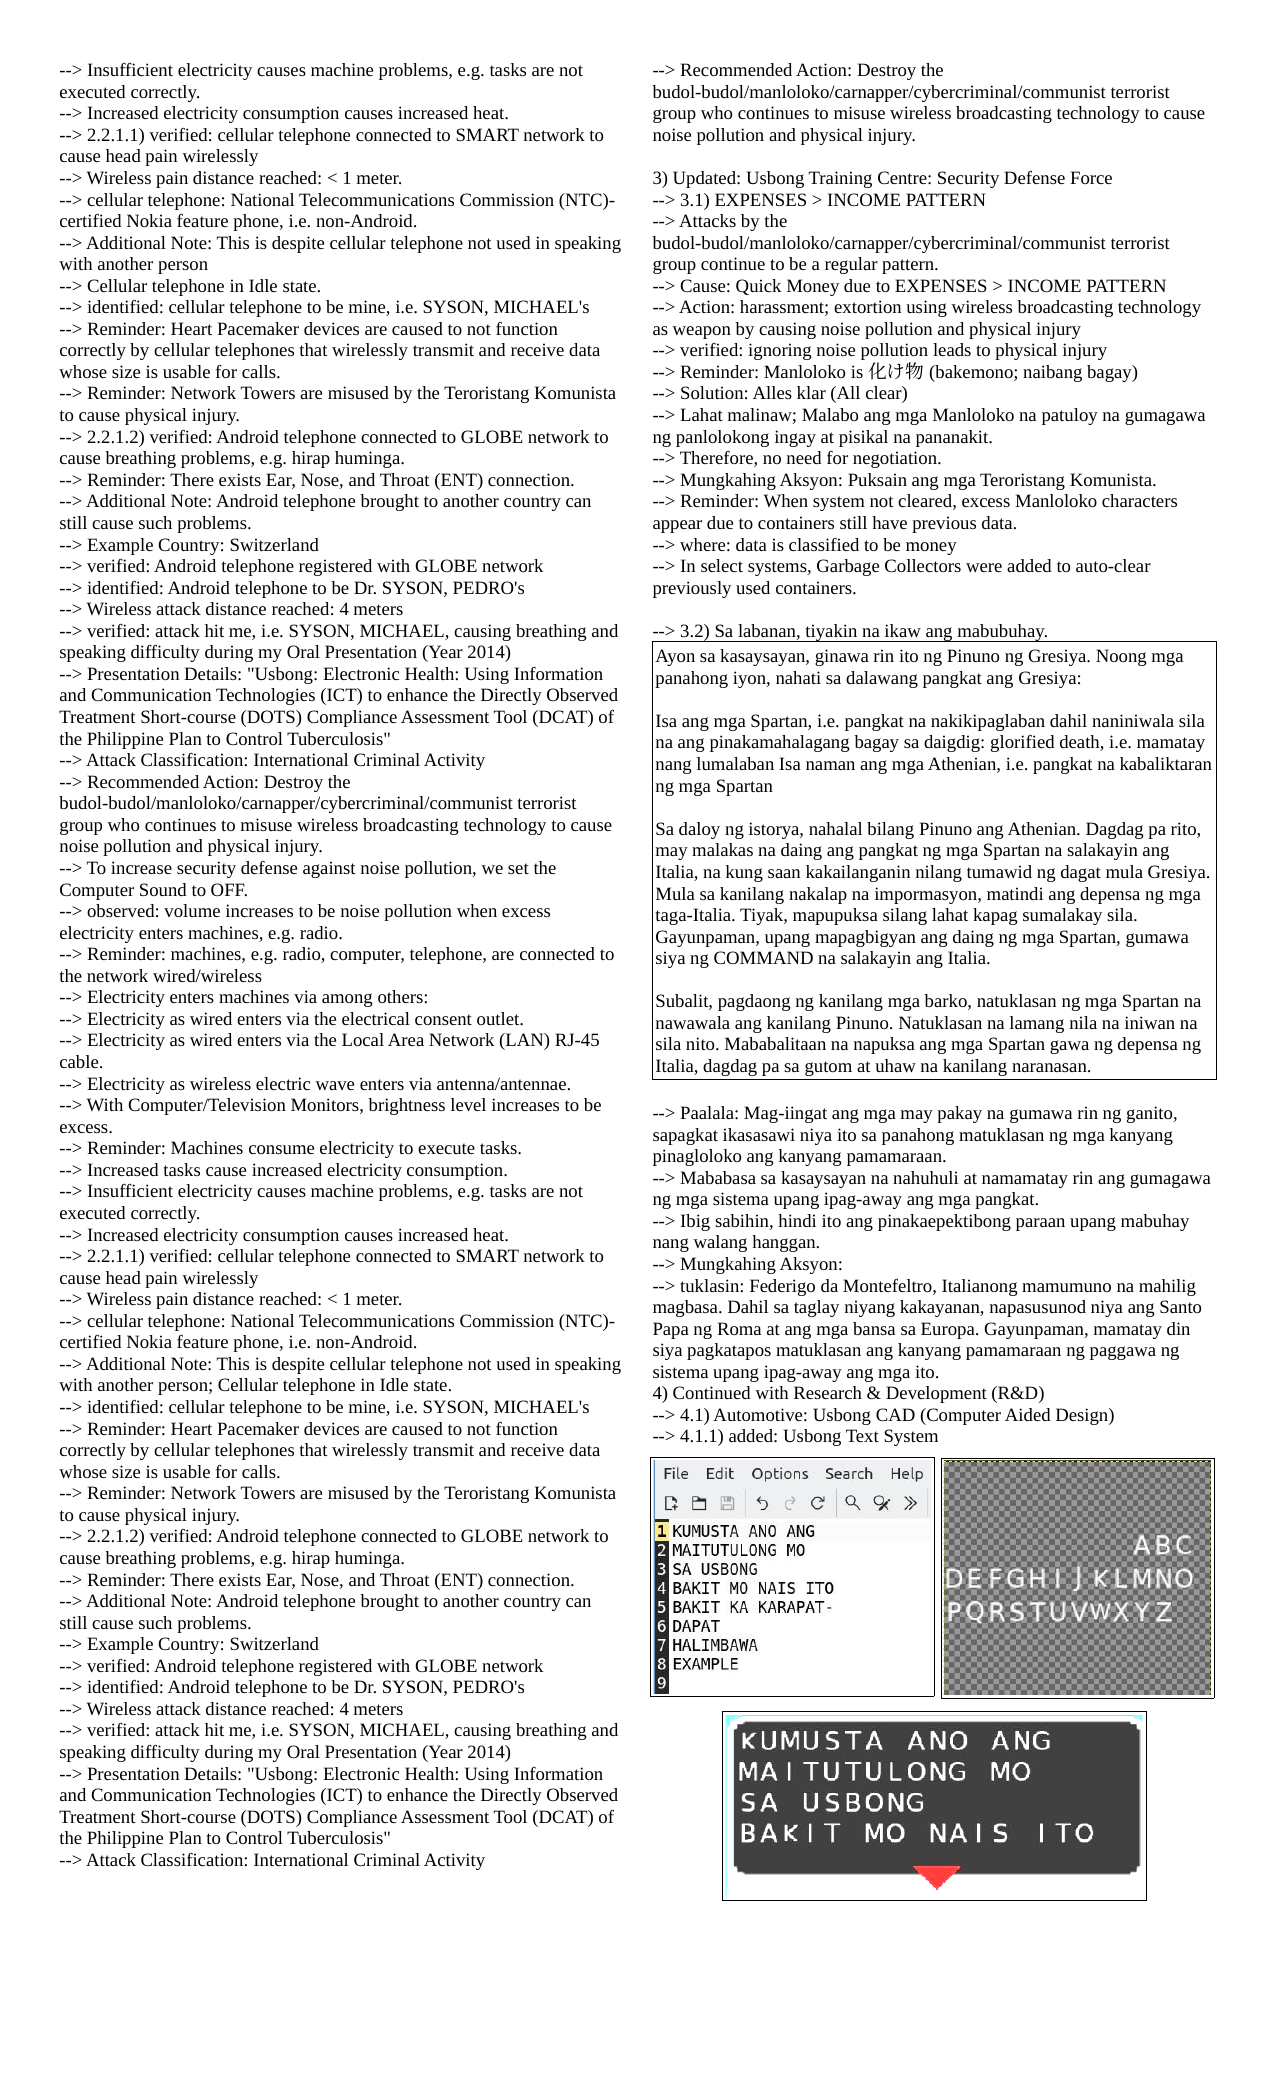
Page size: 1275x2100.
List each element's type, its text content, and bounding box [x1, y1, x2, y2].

text --> Mungkahing Aksyon: Puksain ang mga Teroristang Komunista. [652, 469, 1216, 490]
text --> Reminder: When system not cleared, excess Manloloko characters appear due to containers still have previous data. [652, 490, 1216, 533]
text --> Reminder: Heart Pacemaker devices are caused to not function correctly by cellular telephones that wirelessly transmit and receive data whose size is usable for calls. [59, 318, 623, 382]
text --> Wireless pain distance reached: < 1 meter. [59, 1288, 623, 1310]
text --> observed: volume increases to be noise pollution when excess electricity enters machines, e.g. radio. [59, 900, 623, 943]
text --> Additional Note: Android telephone brought to another country can still cause such problems. [59, 490, 623, 533]
text --> identified: Android telephone to be Dr. SYSON, PEDRO's [59, 1676, 623, 1698]
text --> Reminder: machines, e.g. radio, computer, telephone, are connected to the network wired/wireless [59, 943, 623, 986]
text --> Recommended Action: Destroy the budol-budol/manloloko/carnapper/cybercriminal/communist terrorist group who continues to misuse wireless broadcasting technology to cause noise pollution and physical injury. [59, 771, 623, 857]
text --> 2.2.1.1) verified: cellular telephone connected to SMART network to cause head pain wirelessly [59, 1245, 623, 1288]
text --> verified: Android telephone registered with GLOBE network [59, 1655, 623, 1676]
text --> To increase security defense against noise pollution, we set the Computer Sound to OFF. [59, 857, 623, 900]
text --> Attack Classification: International Criminal Activity [59, 1849, 623, 1870]
text --> Reminder: Heart Pacemaker devices are caused to not function correctly by cellular telephones that wirelessly transmit and receive data whose size is usable for calls. [59, 1417, 623, 1482]
text --> where: data is classified to be money [652, 533, 1216, 555]
text --> Reminder: Network Towers are misused by the Teroristang Komunista to cause physical injury. [59, 1482, 623, 1525]
text --> 3.2) Sa labanan, tiyakin na ikaw ang mabubuhay. [652, 620, 1216, 641]
text --> verified: attack hit me, i.e. SYSON, MICHAEL, causing breathing and speaking difficulty during my Oral Presentation (Year 2014) [59, 1719, 623, 1762]
text --> Example Country: Switzerland [59, 533, 623, 555]
text --> Increased electricity consumption causes increased heat. [59, 102, 623, 124]
text --> Wireless attack distance reached: 4 meters [59, 598, 623, 620]
text --> 4.1) Automotive: Usbong CAD (Computer Aided Design) [652, 1404, 1216, 1425]
picture [653, 1460, 932, 1694]
text --> Lahat malinaw; Malabo ang mga Manloloko na patuloy na gumagawa ng panlolokong ingay at pisikal na pananakit. [652, 404, 1216, 447]
text --> Wireless pain distance reached: < 1 meter. [59, 167, 623, 188]
text --> Presentation Details: "Usbong: Electronic Health: Using Information and Communication Technologies (ICT) to enhance the Directly Observed Treatment Short-course (DOTS) Compliance Assessment Tool (DCAT) of the Philippine Plan to Control Tuberculosis" [59, 663, 623, 749]
text --> Paalala: Mag-iingat ang mga may pakay na gumawa rin ng ganito, sapagkat ikasasawi niya ito sa panahong matuklasan ng mga kanyang pinagloloko ang kanyang pamamaraan. [652, 1102, 1216, 1167]
text --> identified: Android telephone to be Dr. SYSON, PEDRO's [59, 577, 623, 598]
text --> cellular telephone: National Telecommunications Commission (NTC)-certified Nokia feature phone, i.e. non-Android. [59, 188, 623, 232]
text --> cellular telephone: National Telecommunications Commission (NTC)-certified Nokia feature phone, i.e. non-Android. [59, 1310, 623, 1353]
text --> In select systems, Garbage Collectors were added to auto-clear previously used containers. [652, 555, 1216, 598]
text --> Wireless attack distance reached: 4 meters [59, 1698, 623, 1719]
text --> identified: cellular telephone to be mine, i.e. SYSON, MICHAEL's [59, 1396, 623, 1417]
text --> Mungkahing Aksyon: [652, 1253, 1216, 1274]
text --> Attacks by the budol-budol/manloloko/carnapper/cybercriminal/communist terrorist group continue to be a regular pattern. [652, 210, 1216, 275]
text --> Reminder: Manloloko is 化け物 (bakemono; naibang bagay) [652, 361, 1216, 382]
text --> Electricity enters machines via among others: [59, 986, 623, 1008]
text --> 4.1.1) added: Usbong Text System [652, 1425, 1216, 1447]
text --> Increased electricity consumption causes increased heat. [59, 1223, 623, 1245]
text --> identified: cellular telephone to be mine, i.e. SYSON, MICHAEL's [59, 296, 623, 318]
text --> Increased tasks cause increased electricity consumption. [59, 1159, 623, 1180]
text --> Insufficient electricity causes machine problems, e.g. tasks are not executed correctly. [59, 59, 623, 102]
text --> Insufficient electricity causes machine problems, e.g. tasks are not executed correctly. [59, 1180, 623, 1223]
text --> Presentation Details: "Usbong: Electronic Health: Using Information and Communication Technologies (ICT) to enhance the Directly Observed Treatment Short-course (DOTS) Compliance Assessment Tool (DCAT) of the Philippine Plan to Control Tuberculosis" [59, 1762, 623, 1849]
text --> Reminder: There exists Ear, Nose, and Throat (ENT) connection. [59, 1568, 623, 1590]
text --> Mababasa sa kasaysayan na nahuhuli at namamatay rin ang gumagawa ng mga sistema upang ipag-away ang mga pangkat. [652, 1167, 1216, 1210]
text --> Example Country: Switzerland [59, 1633, 623, 1655]
text --> Solution: Alles klar (All clear) [652, 382, 1216, 404]
picture [943, 1460, 1211, 1695]
text --> verified: attack hit me, i.e. SYSON, MICHAEL, causing breathing and speaking difficulty during my Oral Presentation (Year 2014) [59, 620, 623, 663]
text --> Therefore, no need for negotiation. [652, 447, 1216, 469]
text --> 2.2.1.1) verified: cellular telephone connected to SMART network to cause head pain wirelessly [59, 124, 623, 167]
text --> 3.1) EXPENSES > INCOME PATTERN [652, 188, 1216, 210]
text --> 2.2.1.2) verified: Android telephone connected to GLOBE network to cause breathing problems, e.g. hirap huminga. [59, 426, 623, 469]
text --> Electricity as wireless electric wave enters via antenna/antennae. [59, 1072, 623, 1094]
text --> verified: Android telephone registered with GLOBE network [59, 555, 623, 577]
text --> Electricity as wired enters via the Local Area Network (LAN) RJ-45 cable. [59, 1029, 623, 1072]
text 4) Continued with Research & Development (R&D) [652, 1382, 1216, 1404]
text --> Action: harassment; extortion using wireless broadcasting technology as weapon by causing noise pollution and physical injury [652, 296, 1216, 339]
table_header Ayon sa kasaysayan, ginawa rin ito ng Pinuno ng Gresiya. Noong mga panahong iyon, nahati sa dalawang pangkat ang Gresiya: Isa ang mga Spartan, i.e. pangkat na nakikipaglaban dahil naniniwala sila na ang pinakamahalagang bagay sa daigdig: glorified death, i.e. mamatay nang lumalaban Isa naman ang mga Athenian, i.e. pangkat na kabaliktaran ng mga Spartan Sa daloy ng istorya, nahalal bilang Pinuno ang Athenian. Dagdag pa rito, may malakas na daing ang pangkat ng mga Spartan na salakayin ang Italia, na kung saan kakailanganin nilang tumawid ng dagat mula Gresiya. Mula sa kanilang nakalap na impormasyon, matindi ang depensa ng mga taga-Italia. Tiyak, mapupuksa silang lahat kapag sumalakay sila. Gayunpaman, upang mapagbigyan ang daing ng mga Spartan, gumawa siya ng COMMAND na salakayin ang Italia. Subalit, pagdaong ng kanilang mga barko, natuklasan ng mga Spartan na nawawala ang kanilang Pinuno. Natuklasan na lamang nila na iniwan na sila nito. Mababalitaan na napuksa ang mga Spartan gawa ng depensa ng Italia, dagdag pa sa gutom at uhaw na kanilang naranasan. [653, 642, 1216, 1079]
text --> Reminder: Machines consume electricity to execute tasks. [59, 1137, 623, 1159]
text --> Additional Note: This is despite cellular telephone not used in speaking with another person; Cellular telephone in Idle state. [59, 1353, 623, 1396]
text --> With Computer/Television Monitors, brightness level increases to be excess. [59, 1094, 623, 1137]
text --> Electricity as wired enters via the electrical consent outlet. [59, 1008, 623, 1029]
text --> Ibig sabihin, hindi ito ang pinakaepektibong paraan upang mabuhay nang walang hanggan. [652, 1210, 1216, 1253]
text --> Attack Classification: International Criminal Activity [59, 749, 623, 771]
text --> Reminder: There exists Ear, Nose, and Throat (ENT) connection. [59, 469, 623, 490]
text --> Additional Note: This is despite cellular telephone not used in speaking with another person [59, 232, 623, 275]
text --> Cause: Quick Money due to EXPENSES > INCOME PATTERN [652, 275, 1216, 296]
text --> Reminder: Network Towers are misused by the Teroristang Komunista to cause physical injury. [59, 382, 623, 426]
text --> verified: ignoring noise pollution leads to physical injury [652, 339, 1216, 361]
text 3) Updated: Usbong Training Centre: Security Defense Force [652, 167, 1216, 188]
text --> tuklasin: Federigo da Montefeltro, Italianong mamumuno na mahilig magbasa. Dahil sa taglay niyang kakayanan, napasusunod niya ang Santo Papa ng Roma at ang mga bansa sa Europa. Gayunpaman, mamatay din siya pagkatapos matuklasan ang kanyang pamamaraan ng paggawa ng sistema upang ipag-away ang mga ito. [652, 1274, 1216, 1382]
text --> Additional Note: Android telephone brought to another country can still cause such problems. [59, 1590, 623, 1633]
text --> Recommended Action: Destroy the budol-budol/manloloko/carnapper/cybercriminal/communist terrorist group who continues to misuse wireless broadcasting technology to cause noise pollution and physical injury. [652, 59, 1216, 145]
text --> Cellular telephone in Idle state. [59, 275, 623, 296]
text --> 2.2.1.2) verified: Android telephone connected to GLOBE network to cause breathing problems, e.g. hirap huminga. [59, 1525, 623, 1568]
